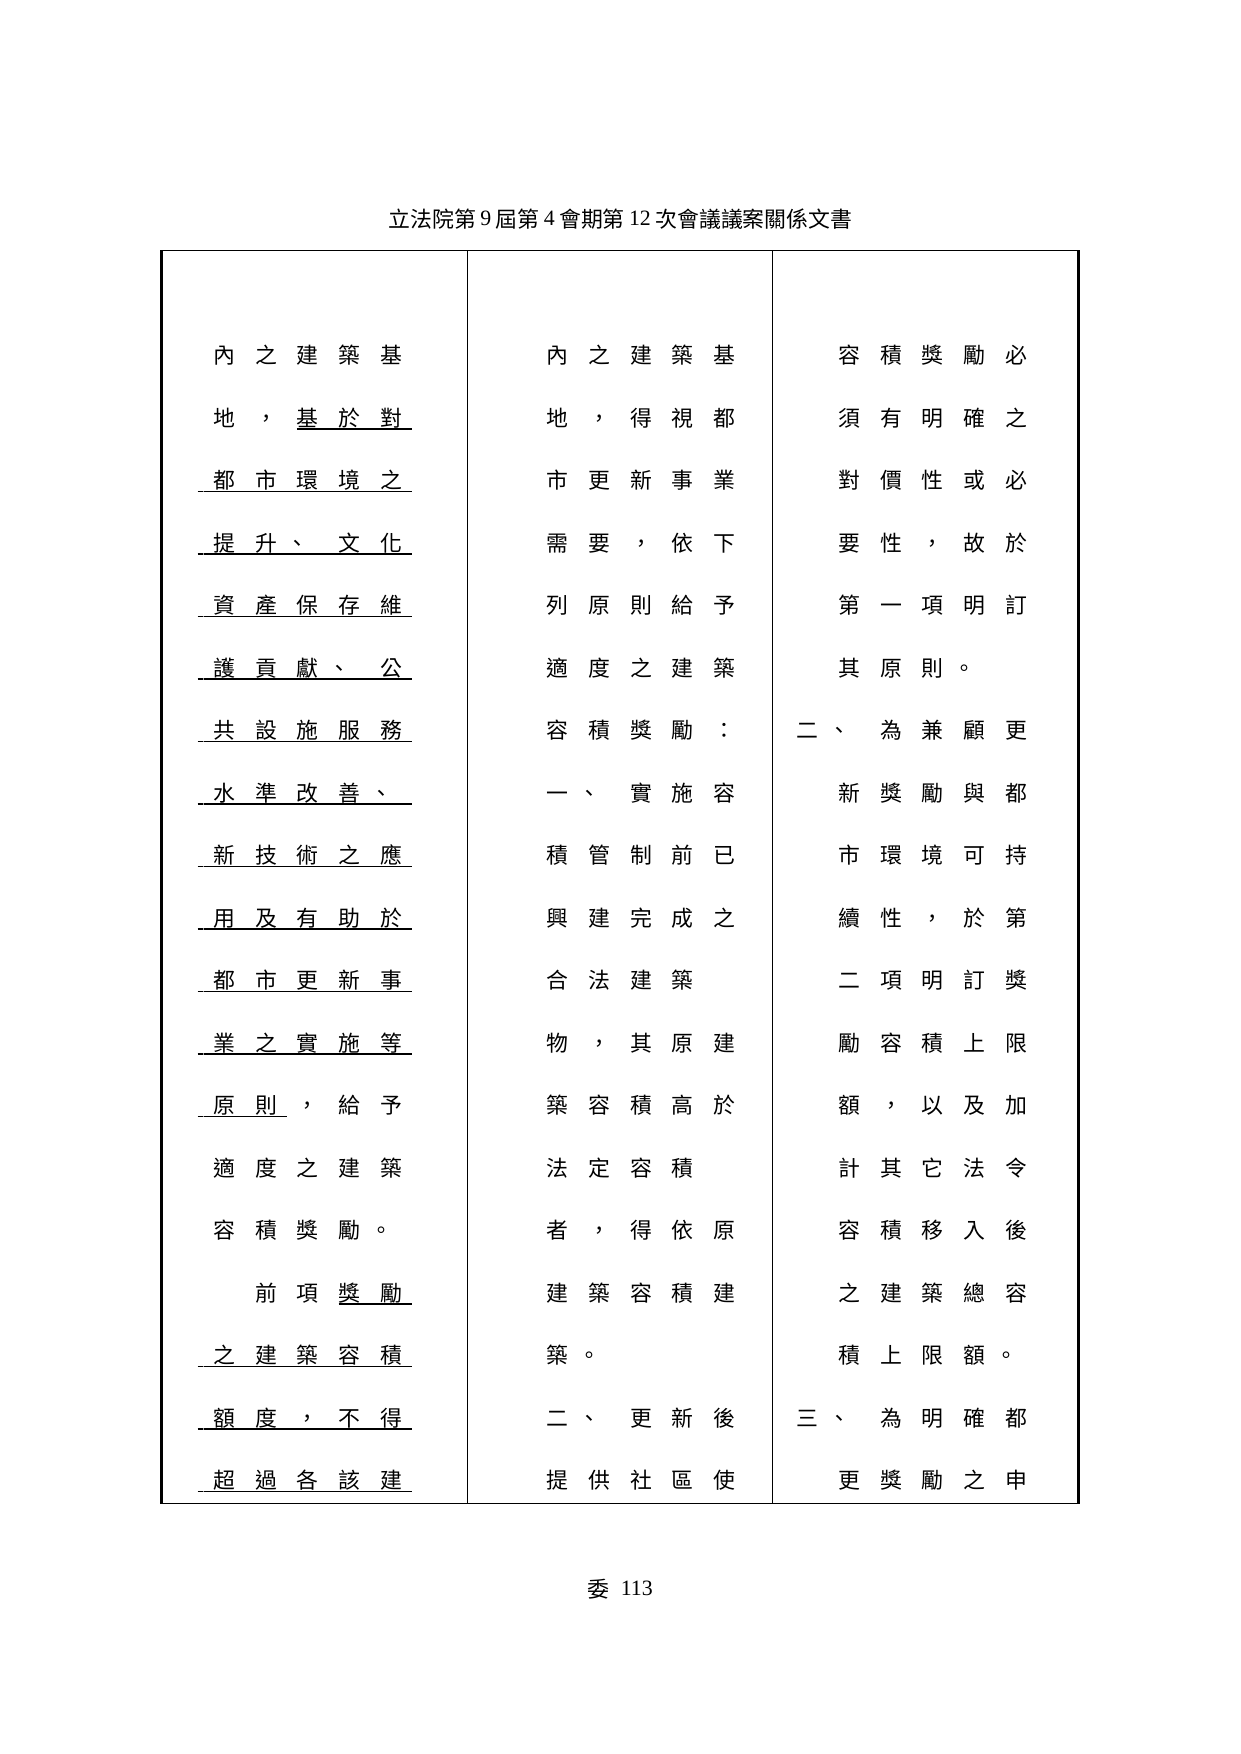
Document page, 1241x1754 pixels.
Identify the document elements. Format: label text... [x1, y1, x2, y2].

table_cell 內之建築基地，得視都市更新事業需要，依下列原則給予適度之建築容積獎勵： 一、實施容積管制前已興建完成之合法建築物，其原建築容積高於法定容積者，得依原建築容積建築。 二、更新後提供社區使 [468, 251, 772, 1503]
table_cell 內之建築基地，基於對都市環境之提升、文化資產保存維護貢獻、公共設施服務水準改善、新技術之應用及有助於都市更新事業之實施等原則，給予適度之建築容積獎勵。 前項獎勵之建築容積額度，不得超過各該建 [163, 251, 467, 1503]
table_cell 容積獎勵必須有明確之對價性或必要性，故於第一項明訂其原則。 二、為兼顧更新獎勵與都市環境可持續性，於第二項明訂獎勵容積上限額，以及加計其它法令容積移入後之建築總容積上限額。 三、為明確都更獎勵之申 [773, 251, 1077, 1503]
